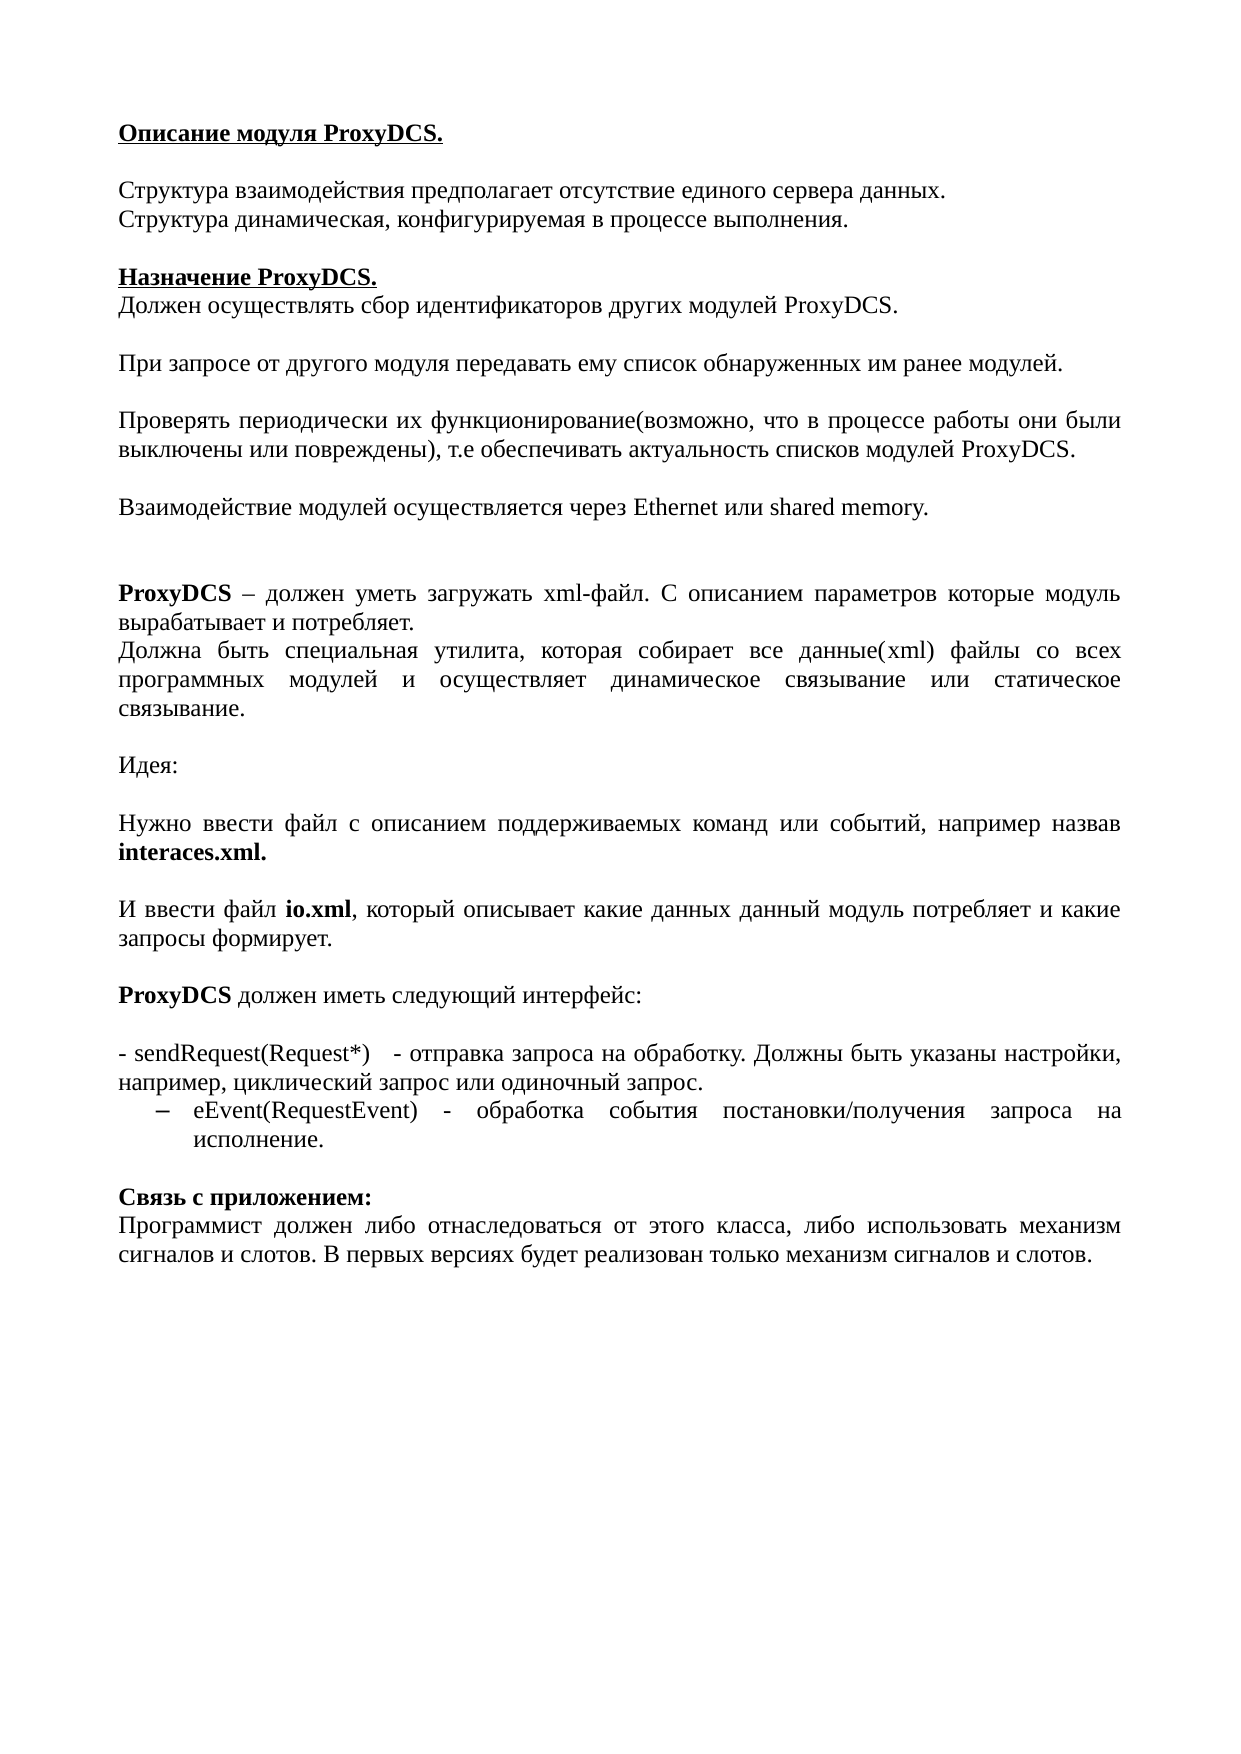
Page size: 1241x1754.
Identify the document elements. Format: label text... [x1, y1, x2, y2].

text ProxyDCS – должен уметь загружать xml-файл. С описанием параметров которые модуль вырабатывает и потребляет. [118, 578, 1122, 636]
text Связь с приложением: [118, 1182, 1122, 1211]
text Программист должен либо отнаследоваться от этого класса, либо использовать механизм сигналов и слотов. В первых версиях будет реализован только механизм сигналов и слотов. [118, 1211, 1122, 1268]
text Должен осуществлять сбор идентификаторов других модулей ProxyDCS. [118, 291, 1122, 319]
text И ввести файл io.xml, который описывает какие данных данный модуль потребляет и какие запросы формирует. [118, 894, 1122, 952]
text Нужно ввести файл с описанием поддерживаемых команд или событий, например назвав interaces.xml. [118, 808, 1122, 866]
text Описание модуля ProxyDCS. [118, 118, 1122, 147]
text При запросе от другого модуля передавать ему список обнаруженных им ранее модулей. [118, 348, 1122, 377]
list eEvent(RequestEvent) - обработка события постановки/получения запроса на исполнение. [156, 1096, 1122, 1153]
text Назначение ProxyDCS. [118, 262, 1122, 291]
text Идея: [118, 751, 1122, 779]
text Проверять периодически их функционирование(возможно, что в процессе работы они были выключены или повреждены), т.е обеспечивать актуальность списков модулей ProxyDCS. [118, 406, 1122, 463]
text Должна быть специальная утилита, которая собирает все данные(xml) файлы со всех программных модулей и осуществляет динамическое связывание или статическое связывание. [118, 636, 1122, 722]
text Структура динамическая, конфигурируемая в процессе выполнения. [118, 204, 1122, 233]
text ProxyDCS должен иметь следующий интерфейс: [118, 981, 1122, 1009]
text - sendRequest(Request*) - отправка запроса на обработку. Должны быть указаны настройки, например, циклический запрос или одиночный запрос. [118, 1038, 1122, 1096]
text Взаимодействие модулей осуществляется через Ethernet или shared memory. [118, 492, 1122, 521]
text Структура взаимодействия предполагает отсутствие единого сервера данных. [118, 176, 1122, 204]
